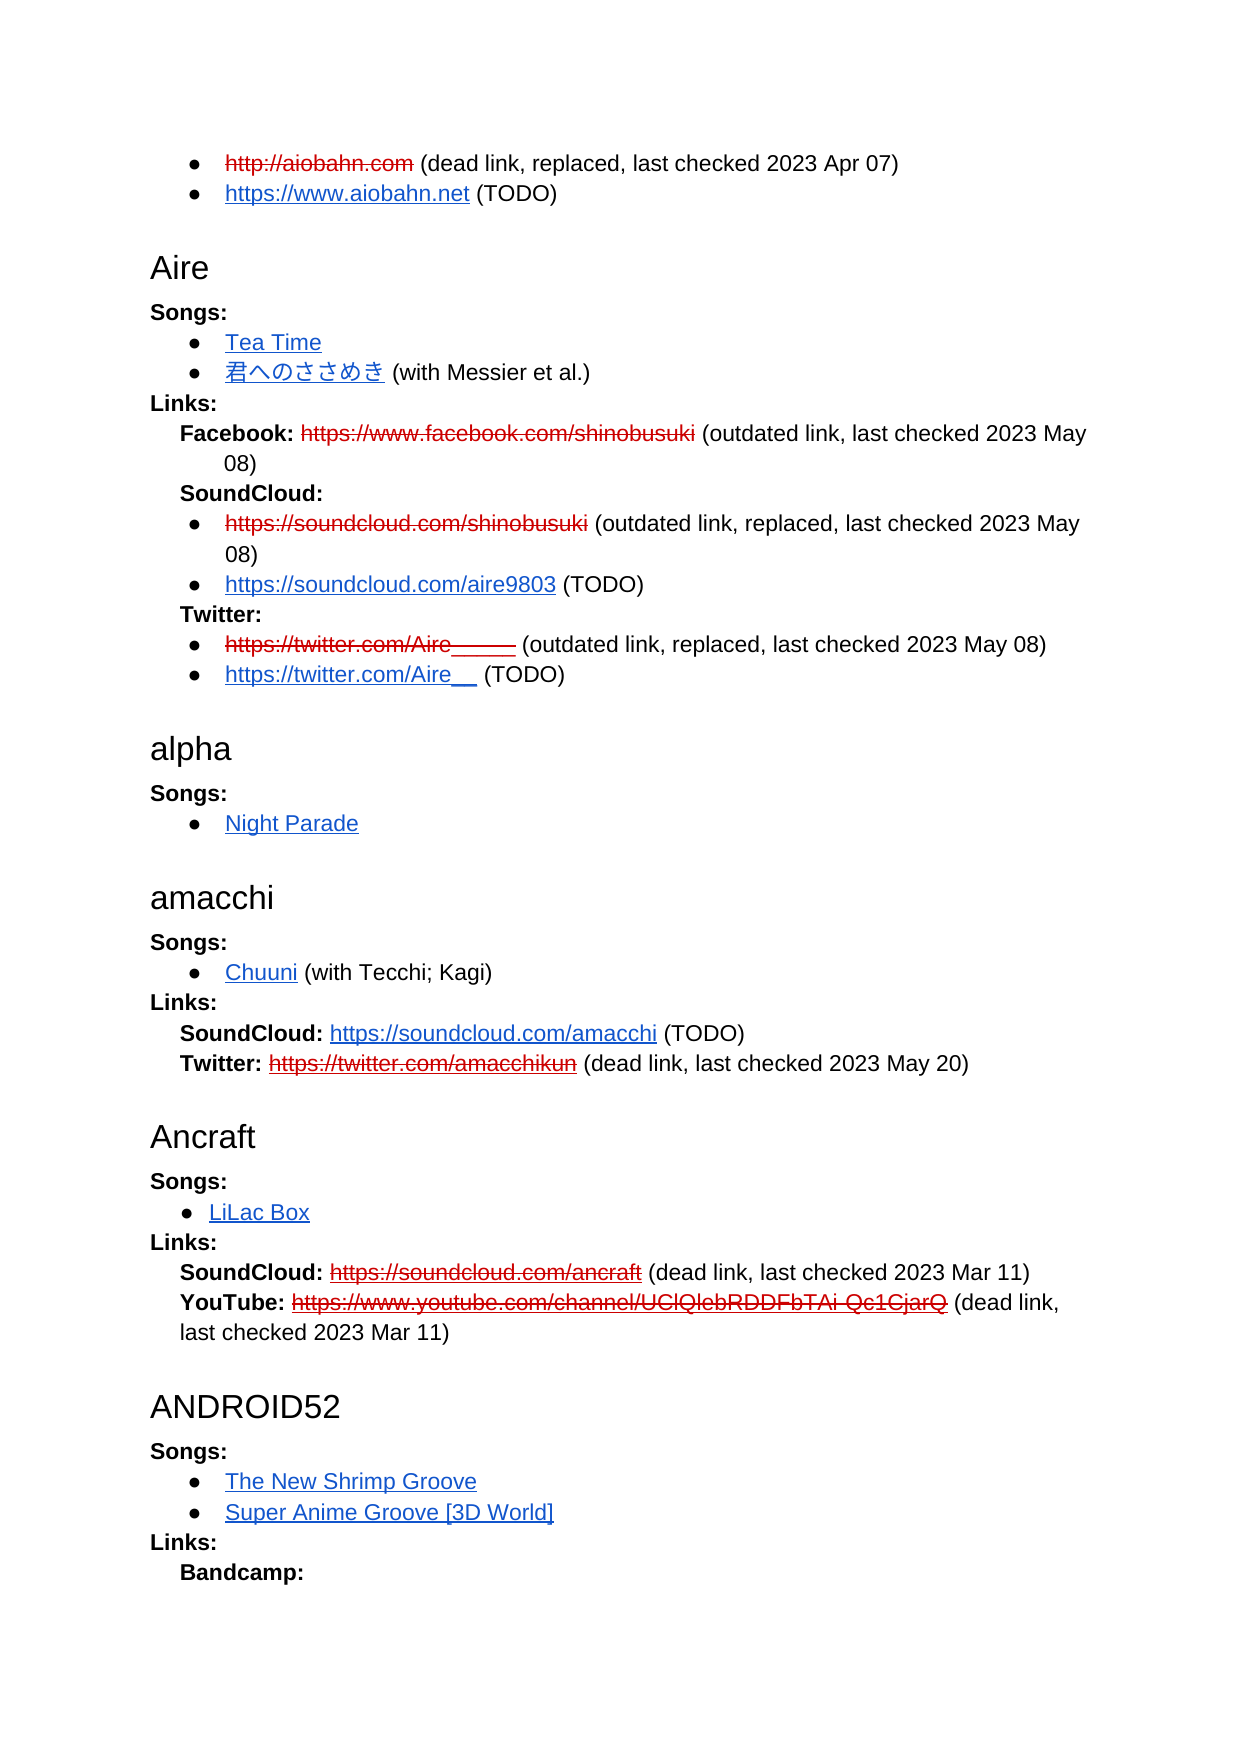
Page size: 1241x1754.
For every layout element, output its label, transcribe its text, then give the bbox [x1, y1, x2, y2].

subtitle amacchi [150, 878, 1090, 916]
list 君へのささめき (with Messier et al.) [187, 359, 1090, 386]
list https://soundcloud.com/shinobusuki (outdated link, replaced, last checked 2023 May 08) [187, 510, 1090, 567]
text Links: [150, 1529, 1090, 1555]
text Links: [150, 1229, 1090, 1255]
list Night Parade [187, 810, 1090, 837]
text Twitter: [179, 601, 1090, 627]
list The New Shrimp Groove [187, 1468, 1090, 1494]
text Songs: [150, 929, 1090, 955]
list Tea Time [187, 329, 1090, 355]
subtitle alpha [150, 729, 1090, 767]
list https://www.aiobahn.net (TODO) [187, 180, 1090, 207]
text Songs: [150, 1438, 1090, 1464]
subtitle Aire [150, 248, 1090, 286]
text Bandcamp: [179, 1559, 1090, 1585]
list https://twitter.com/Aire__ (TODO) [187, 661, 1090, 688]
text Twitter: https://twitter.com/amacchikun (dead link, last checked 2023 May 20) [179, 1050, 1090, 1076]
list Chuuni (with Tecchi; Kagi) [187, 959, 1090, 985]
text Songs: [150, 299, 1090, 325]
list http://aiobahn.com (dead link, replaced, last checked 2023 Apr 07) [187, 150, 1090, 176]
text SoundCloud: https://soundcloud.com/ancraft (dead link, last checked 2023 Mar 11) [179, 1259, 1090, 1285]
list https://soundcloud.com/aire9803 (TODO) [187, 571, 1090, 597]
text YouTube: https://www.youtube.com/channel/UClQlebRDDFbTAi-Qc1CjarQ (dead link, last checked 2023 Mar 11) [179, 1289, 1090, 1346]
list LiLac Box [179, 1198, 1090, 1225]
list Super Anime Groove [3D World] [187, 1498, 1090, 1525]
text Songs: [150, 1168, 1090, 1195]
text Links: [150, 389, 1090, 416]
list https://twitter.com/Aire_____ (outdated link, replaced, last checked 2023 May 08) [187, 631, 1090, 657]
text Links: [150, 989, 1090, 1016]
subtitle Ancraft [150, 1117, 1090, 1156]
subtitle ANDROID52 [150, 1387, 1090, 1426]
text SoundCloud: [179, 480, 1090, 506]
text Facebook: https://www.facebook.com/shinobusuki (outdated link, last checked 2023 May 08) [179, 420, 1090, 476]
text SoundCloud: https://soundcloud.com/amacchi (TODO) [179, 1019, 1090, 1046]
text Songs: [150, 780, 1090, 806]
